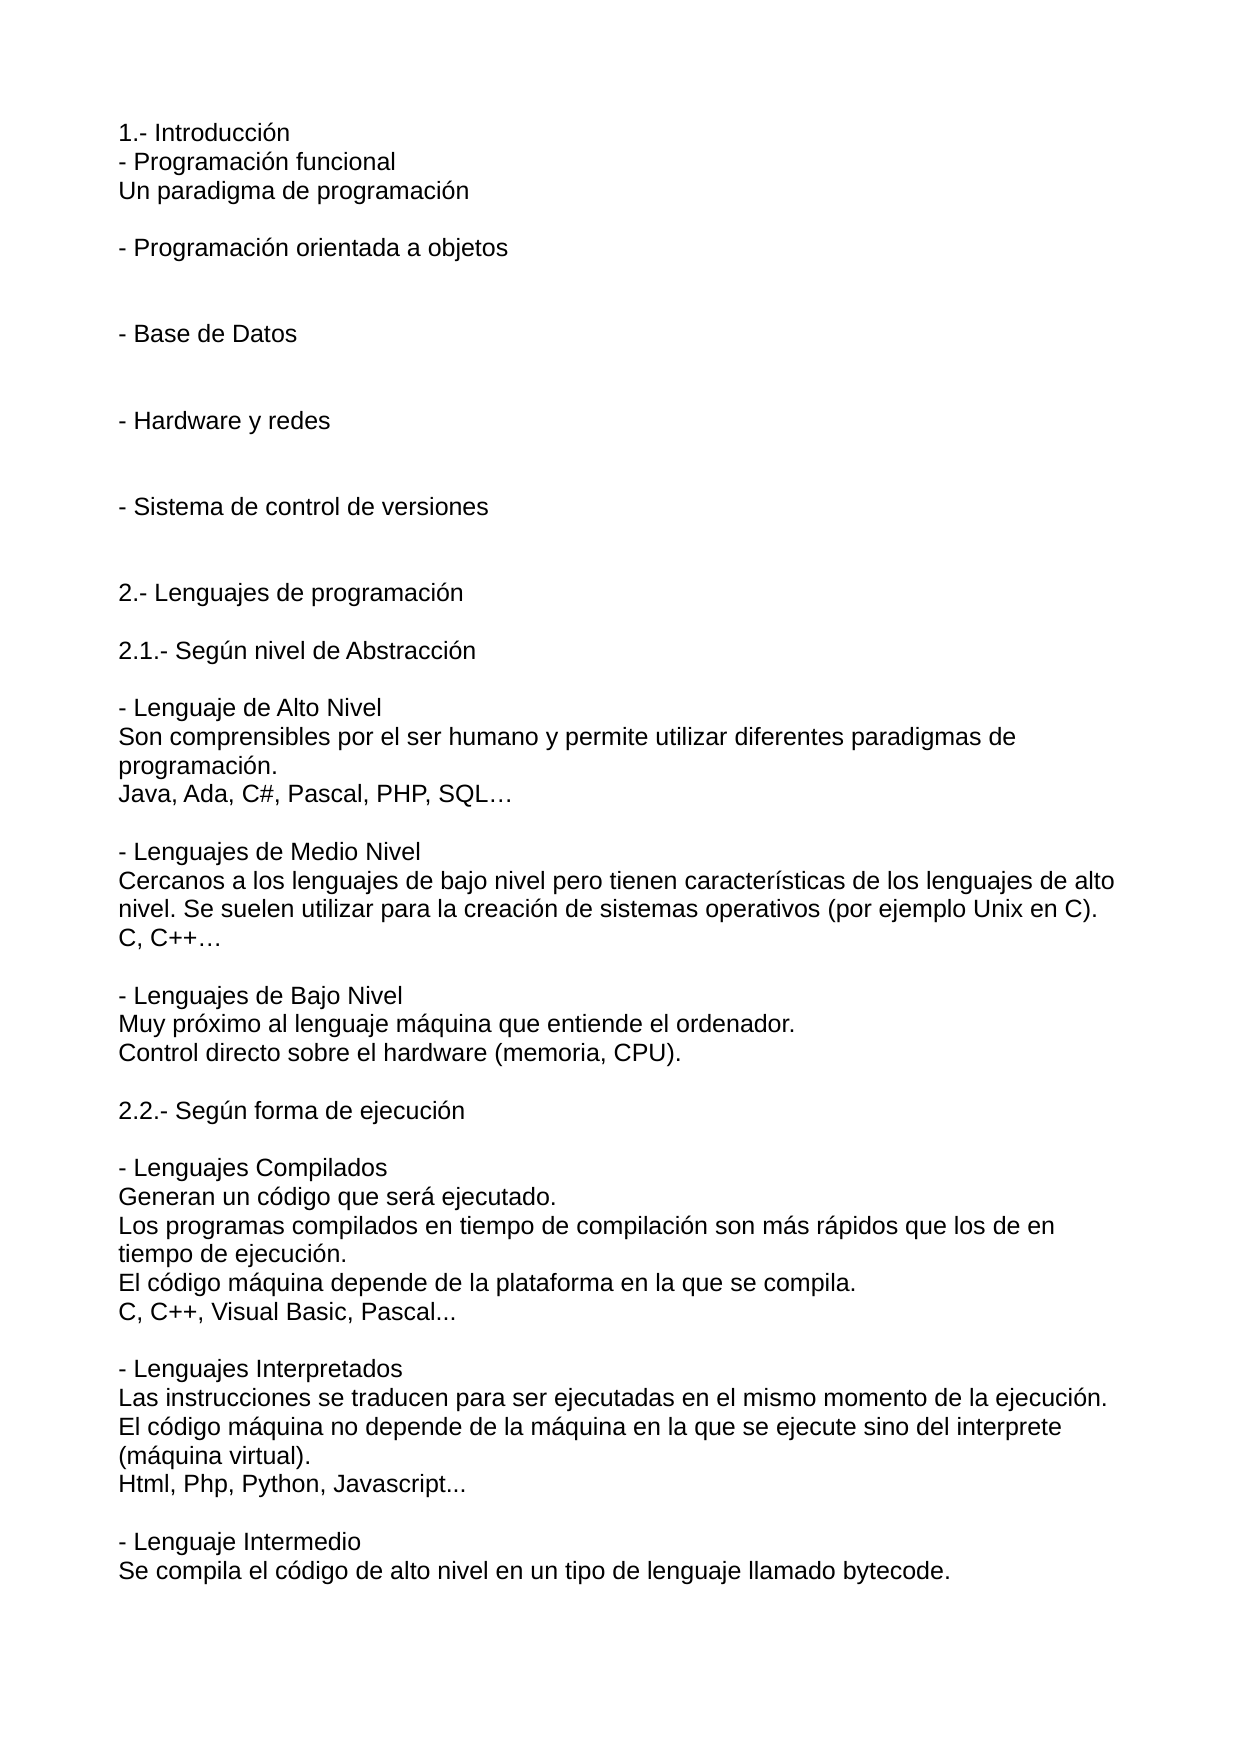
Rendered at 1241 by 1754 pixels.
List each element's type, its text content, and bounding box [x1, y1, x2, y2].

text 2.2.- Según forma de ejecución [118, 1096, 1122, 1124]
text 2.1.- Según nivel de Abstracción [118, 636, 1122, 664]
text Son comprensibles por el ser humano y permite utilizar diferentes paradigmas de programación. [118, 722, 1122, 779]
text C, C++… [118, 923, 1122, 952]
text Un paradigma de programación [118, 176, 1122, 204]
text - Lenguajes de Medio Nivel [118, 837, 1122, 866]
text - Lenguajes Interpretados [118, 1354, 1122, 1383]
text El código máquina depende de la plataforma en la que se compila. [118, 1268, 1122, 1297]
text - Sistema de control de versiones [118, 492, 1122, 521]
text - Lenguaje Intermedio [118, 1527, 1122, 1556]
text Se compila el código de alto nivel en un tipo de lenguaje llamado bytecode. [118, 1556, 1122, 1584]
text Los programas compilados en tiempo de compilación son más rápidos que los de en tiempo de ejecución. [118, 1211, 1122, 1268]
text El código máquina no depende de la máquina en la que se ejecute sino del interprete (máquina virtual). [118, 1412, 1122, 1469]
text Generan un código que será ejecutado. [118, 1182, 1122, 1211]
text - Lenguajes de Bajo Nivel [118, 981, 1122, 1009]
text - Programación funcional [118, 147, 1122, 176]
text 1.- Introducción [118, 118, 1122, 147]
text - Lenguaje de Alto Nivel [118, 693, 1122, 722]
text 2.- Lenguajes de programación [118, 578, 1122, 607]
text Cercanos a los lenguajes de bajo nivel pero tienen características de los lenguajes de alto nivel. Se suelen utilizar para la creación de sistemas operativos (por ejemplo Unix en C). [118, 866, 1122, 923]
text - Programación orientada a objetos [118, 233, 1122, 262]
text Control directo sobre el hardware (memoria, CPU). [118, 1038, 1122, 1067]
text - Hardware y redes [118, 406, 1122, 434]
text - Lenguajes Compilados [118, 1153, 1122, 1182]
text Html, Php, Python, Javascript... [118, 1469, 1122, 1498]
text Java, Ada, C#, Pascal, PHP, SQL… [118, 779, 1122, 808]
text - Base de Datos [118, 319, 1122, 348]
text Muy próximo al lenguaje máquina que entiende el ordenador. [118, 1009, 1122, 1038]
text Las instrucciones se traducen para ser ejecutadas en el mismo momento de la ejecución. [118, 1383, 1122, 1412]
text C, C++, Visual Basic, Pascal... [118, 1297, 1122, 1326]
